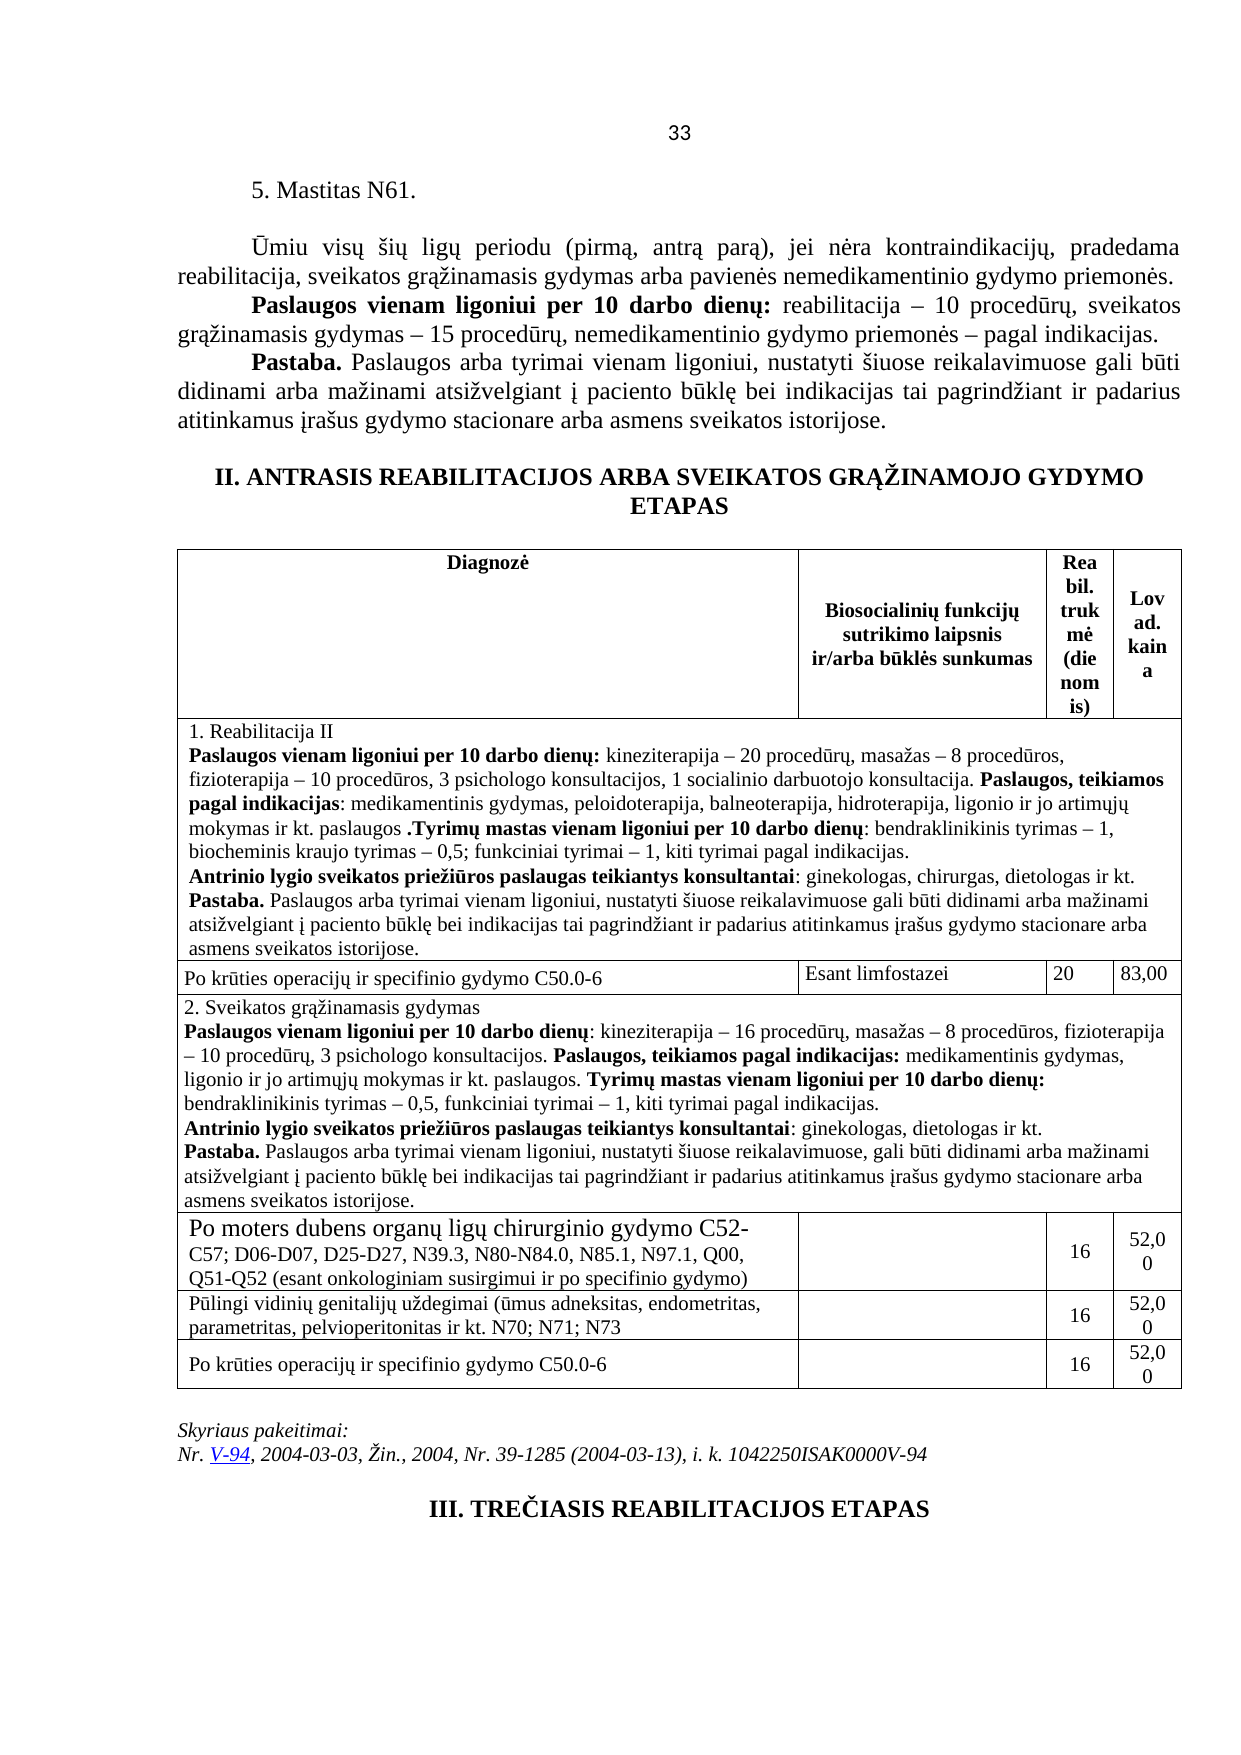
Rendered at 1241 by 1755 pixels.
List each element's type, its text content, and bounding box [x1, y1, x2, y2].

text Paslaugos vienam ligoniui per 10 darbo dienų: reabilitacija – 10 procedūrų, sveikatos grąžinamasis gydymas – 15 procedūrų, nemedikamentinio gydymo priemonės – pagal indikacijas. [177, 290, 1181, 347]
text 5. Mastitas N61. [177, 175, 1181, 204]
text Nr. V-94, 2004-03-03, Žin., 2004, Nr. 39-1285 (2004-03-13), i. k. 1042250ISAK0000V-94 [177, 1442, 1181, 1466]
table_cell 16 [1047, 1291, 1113, 1339]
table_cell Po krūties operacijų ir specifinio gydymo C50.0-6 [178, 1340, 798, 1388]
table_cell 52,00 [1114, 1340, 1181, 1388]
text II. ANTRASIS REABILITACIJOS arba Sveikatos Grąžinamojo Gydymo ETAPAS [177, 462, 1181, 520]
table_cell Po krūties operacijų ir specifinio gydymo C50.0-6 [178, 961, 798, 994]
table_cell [799, 1340, 1046, 1388]
table_cell 16 [1047, 1340, 1113, 1388]
table_cell 20 [1047, 961, 1113, 994]
table_cell 52,00 [1114, 1291, 1181, 1339]
table_header Biosocialinių funkcijų sutrikimo laipsnis ir/arba būklės sunkumas [799, 550, 1046, 718]
text Pastaba. Paslaugos arba tyrimai vienam ligoniui, nustatyti šiuose reikalavimuose gali būti didinami arba mažinami atsižvelgiant į paciento būklę bei indikacijas tai pagrindžiant ir padarius atitinkamus įrašus gydymo stacionare arba asmens sveikatos istorijose. [177, 347, 1181, 434]
table_cell 16 [1047, 1213, 1113, 1289]
table_cell 83,00 [1114, 961, 1181, 994]
text Ūmiu visų šių ligų periodu (pirmą, antrą parą), jei nėra kontraindikacijų, pradedama reabilitacija, sveikatos grąžinamasis gydymas arba pavienės nemedikamentinio gydymo priemonės. [177, 232, 1181, 290]
table_cell 1. Reabilitacija II Paslaugos vienam ligoniui per 10 darbo dienų: kineziterapija – 20 procedūrų, masažas – 8 procedūros, fizioterapija – 10 procedūros, 3 psichologo konsultacijos, 1 socialinio darbuotojo konsultacija. Paslaugos, teikiamos pagal indikacijas: medikamentinis gydymas, peloidoterapija, balneoterapija, hidroterapija, ligonio ir jo artimųjų mokymas ir kt. paslaugos .Tyrimų mastas vienam ligoniui per 10 darbo dienų: bendraklinikinis tyrimas – 1, biocheminis kraujo tyrimas – 0,5; funkciniai tyrimai – 1, kiti tyrimai pagal indikacijas. Antrinio lygio sveikatos priežiūros paslaugas teikiantys konsultantai: ginekologas, chirurgas, dietologas ir kt. Pastaba. Paslaugos arba tyrimai vienam ligoniui, nustatyti šiuose reikalavimuose gali būti didinami arba mažinami atsižvelgiant į paciento būklę bei indikacijas tai pagrindžiant ir padarius atitinkamus įrašus gydymo stacionare arba asmens sveikatos istorijose. [178, 719, 1181, 960]
table_header Lovad. kaina [1114, 550, 1181, 718]
text III. TREČIASIS REABILITACIJOS ETAPAS [177, 1494, 1181, 1523]
table_cell 2. Sveikatos grąžinamasis gydymas Paslaugos vienam ligoniui per 10 darbo dienų: kineziterapija – 16 procedūrų, masažas – 8 procedūros, fizioterapija – 10 procedūrų, 3 psichologo konsultacijos. Paslaugos, teikiamos pagal indikacijas: medikamentinis gydymas, ligonio ir jo artimųjų mokymas ir kt. paslaugos. Tyrimų mastas vienam ligoniui per 10 darbo dienų: bendraklinikinis tyrimas – 0,5, funkciniai tyrimai – 1, kiti tyrimai pagal indikacijas. Antrinio lygio sveikatos priežiūros paslaugas teikiantys konsultantai: ginekologas, dietologas ir kt. Pastaba. Paslaugos arba tyrimai vienam ligoniui, nustatyti šiuose reikalavimuose, gali būti didinami arba mažinami atsižvelgiant į paciento būklę bei indikacijas tai pagrindžiant ir padarius atitinkamus įrašus gydymo stacionare arba asmens sveikatos istorijose. [178, 995, 1181, 1212]
table_header Diagnozė [178, 550, 798, 718]
table_header Reabil. trukmė (dienomis) [1047, 550, 1113, 718]
text Skyriaus pakeitimai: [177, 1418, 1181, 1442]
table_cell 52,00 [1114, 1213, 1181, 1289]
table_cell Pūlingi vidinių genitalijų uždegimai (ūmus adneksitas, endometritas, parametritas, pelvioperitonitas ir kt. N70; N71; N73 [178, 1291, 798, 1339]
table_cell Esant limfostazei [799, 961, 1046, 994]
table_cell [799, 1291, 1046, 1339]
table_cell [799, 1213, 1046, 1289]
table_cell Po moters dubens organų ligų chirurginio gydymo C52-C57; D06-D07, D25-D27, N39.3, N80-N84.0, N85.1, N97.1, Q00, Q51-Q52 (esant onkologiniam susirgimui ir po specifinio gydymo) [178, 1213, 798, 1289]
